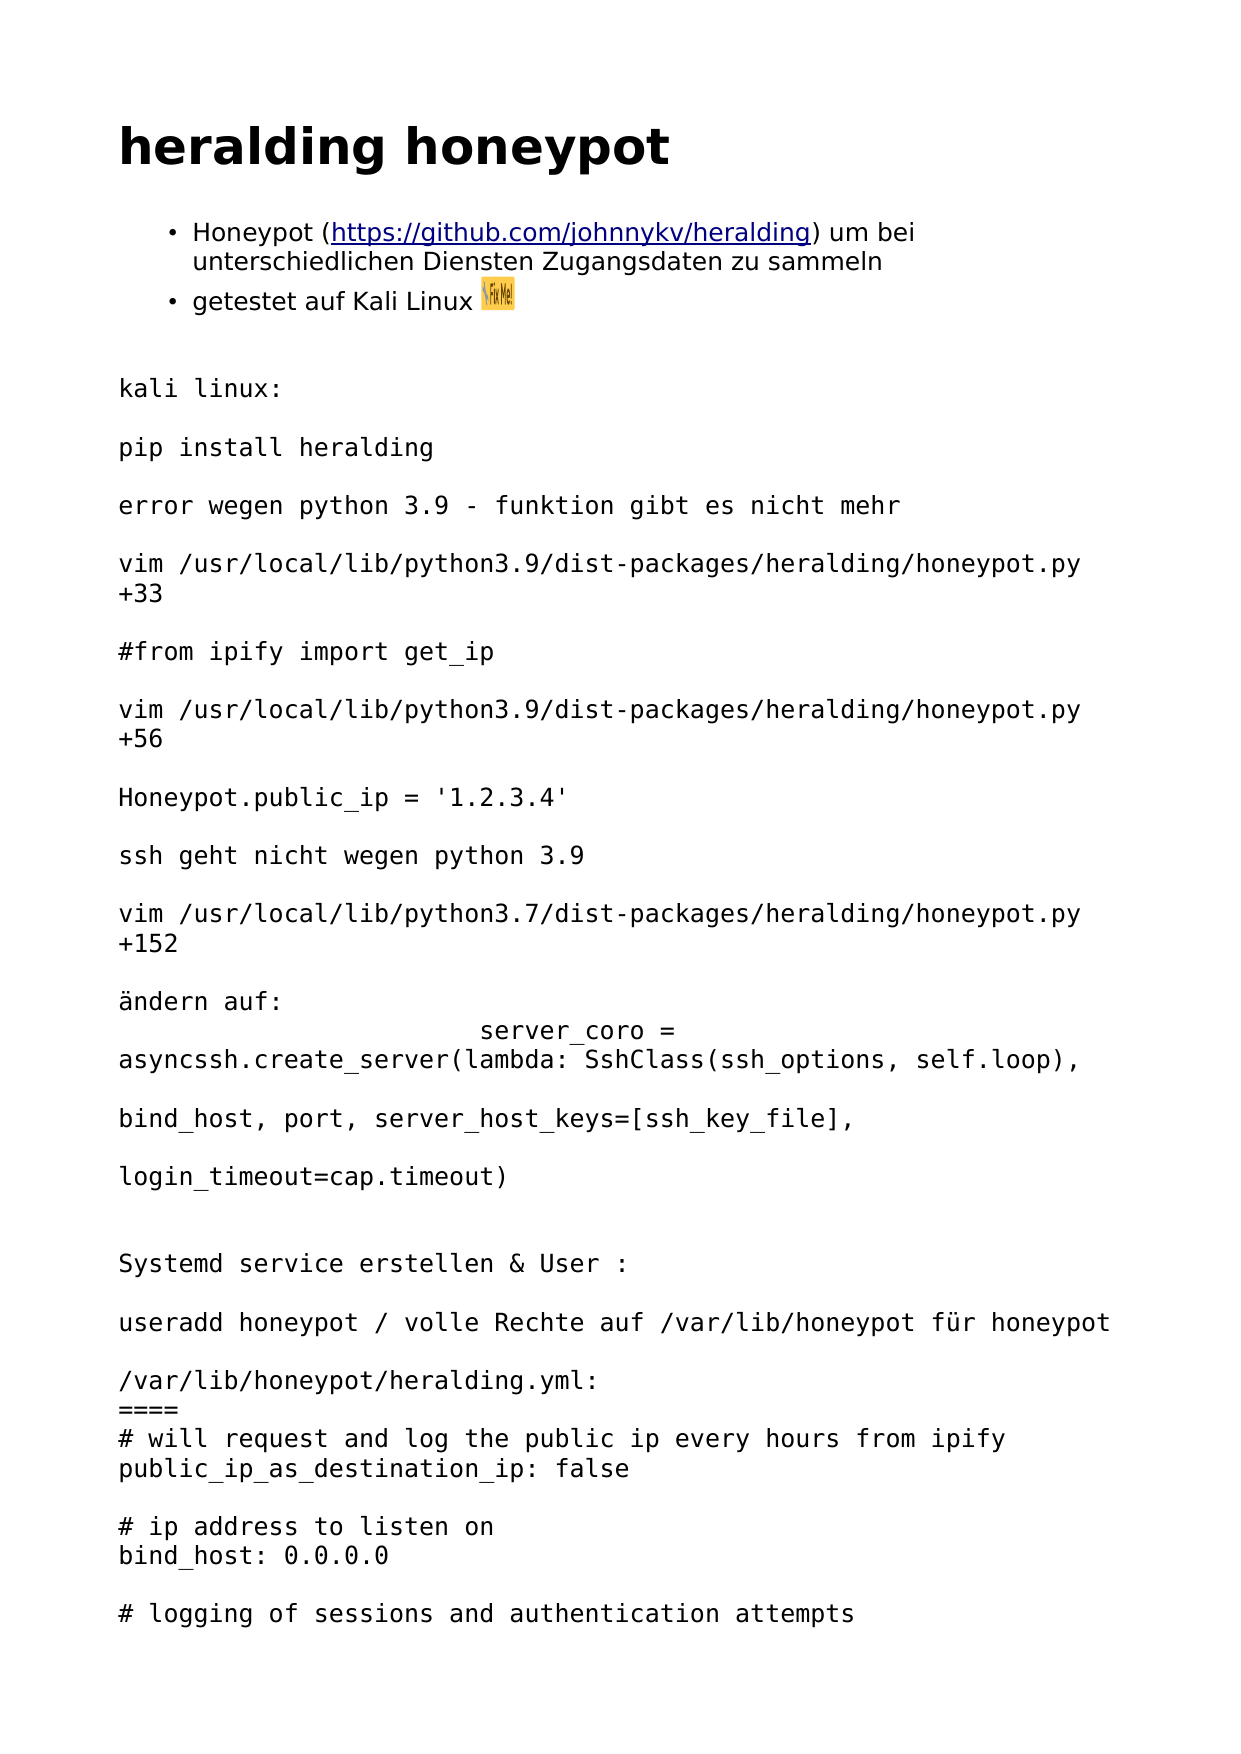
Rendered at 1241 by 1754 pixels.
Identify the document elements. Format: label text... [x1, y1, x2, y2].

list Honeypot (https://github.com/johnnykv/heralding) um bei unterschiedlichen Diensten Zugangsdaten zu sammeln [177, 218, 1122, 277]
list getestet auf Kali Linux [177, 277, 1122, 316]
subtitle heralding honeypot [118, 118, 1122, 176]
text kali linux: pip install heralding error wegen python 3.9 - funktion gibt es nicht mehr vim /usr/local/lib/python3.9/dist-packages/heralding/honeypot.py +33 #from ipify import get_ip vim /usr/local/lib/python3.9/dist-packages/heralding/honeypot.py +56 Honeypot.public_ip = '1.2.3.4' ssh geht nicht wegen python 3.9 vim /usr/local/lib/python3.7/dist-packages/heralding/honeypot.py +152 ändern auf: server_coro = asyncssh.create_server(lambda: SshClass(ssh_options, self.loop), bind_host, port, server_host_keys=[ssh_key_file], login_timeout=cap.timeout) Systemd service erstellen & User : useradd honeypot / volle Rechte auf /var/lib/honeypot für honeypot /var/lib/honeypot/heralding.yml: ==== # will request and log the public ip every hours from ipify public_ip_as_destination_ip: false # ip address to listen on bind_host: 0.0.0.0 # logging of sessions and authentication attempts [118, 346, 1122, 1629]
